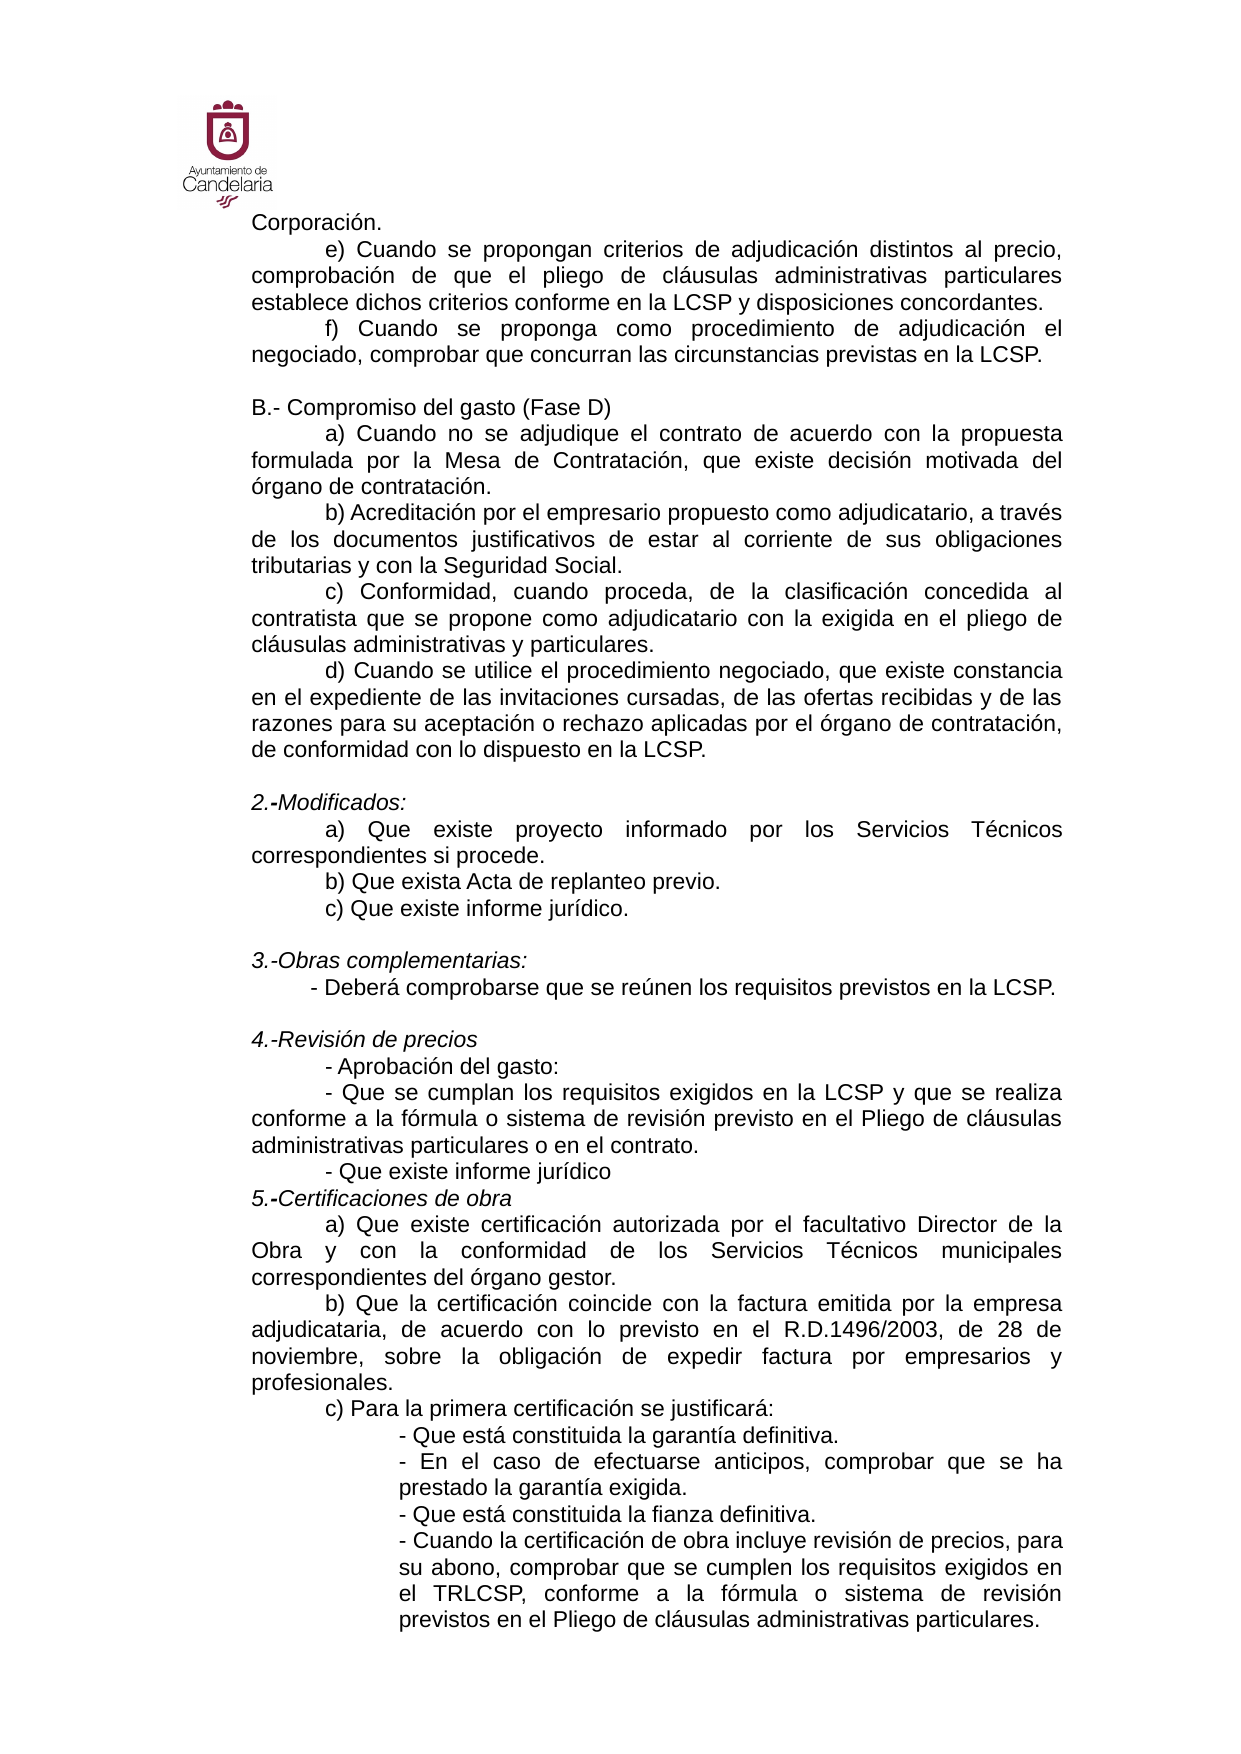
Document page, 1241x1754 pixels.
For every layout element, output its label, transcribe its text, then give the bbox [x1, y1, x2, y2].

text 3.-Obras complementarias: [177, 947, 1063, 974]
text - Aprobación del gasto: [251, 1053, 1063, 1079]
text f) Cuando se proponga como procedimiento de adjudicación el negociado, comprobar que concurran las circunstancias previstas en la LCSP. [251, 315, 1063, 367]
text - Que se cumplan los requisitos exigidos en la LCSP y que se realiza conforme a la fórmula o sistema de revisión previsto en el Pliego de cláusulas administrativas particulares o en el contrato. [251, 1079, 1063, 1158]
text b) Que exista Acta de replanteo previo. [251, 868, 1063, 894]
text Corporación. [251, 209, 1063, 236]
text c) Conformidad, cuando proceda, de la clasificación concedida al contratista que se propone como adjudicatario con la exigida en el pliego de cláusulas administrativas y particulares. [251, 578, 1063, 657]
text B.- Compromiso del gasto (Fase D) [177, 394, 1063, 420]
text c) Para la primera certificación se justificará: [251, 1395, 1063, 1422]
text - Deberá comprobarse que se reúnen los requisitos previstos en la LCSP. [236, 974, 1063, 1000]
text - Que existe informe jurídico [325, 1158, 1063, 1184]
text a) Que existe proyecto informado por los Servicios Técnicos correspondientes si procede. [251, 816, 1063, 868]
text - Que está constituida la garantía definitiva. [325, 1422, 1063, 1448]
text - En el caso de efectuarse anticipos, comprobar que se ha prestado la garantía exigida. [398, 1448, 1063, 1501]
text e) Cuando se propongan criterios de adjudicación distintos al precio, comprobación de que el pliego de cláusulas administrativas particulares establece dichos criterios conforme en la LCSP y disposiciones concordantes. [251, 236, 1063, 315]
text 4.-Revisión de precios [177, 1026, 1063, 1053]
text b) Acreditación por el empresario propuesto como adjudicatario, a través de los documentos justificativos de estar al corriente de sus obligaciones tributarias y con la Seguridad Social. [251, 499, 1063, 578]
text a) Cuando no se adjudique el contrato de acuerdo con la propuesta formulada por la Mesa de Contratación, que existe decisión motivada del órgano de contratación. [251, 420, 1063, 499]
text c) Que existe informe jurídico. [251, 894, 1063, 921]
text - Que está constituida la fianza definitiva. [325, 1501, 1063, 1527]
text 5.-Certificaciones de obra [251, 1184, 1063, 1211]
text 2.-Modificados: [177, 789, 1063, 816]
text b) Que la certificación coincide con la factura emitida por la empresa adjudicataria, de acuerdo con lo previsto en el R.D.1496/2003, de 28 de noviembre, sobre la obligación de expedir factura por empresarios y profesionales. [251, 1290, 1063, 1395]
text a) Que existe certificación autorizada por el facultativo Director de la Obra y con la conformidad de los Servicios Técnicos municipales correspondientes del órgano gestor. [251, 1211, 1063, 1290]
text - Cuando la certificación de obra incluye revisión de precios, para su abono, comprobar que se cumplen los requisitos exigidos en el TRLCSP, conforme a la fórmula o sistema de revisión previstos en el Pliego de cláusulas administrativas particulares. [398, 1527, 1063, 1632]
text d) Cuando se utilice el procedimiento negociado, que existe constancia en el expediente de las invitaciones cursadas, de las ofertas recibidas y de las razones para su aceptación o rechazo aplicadas por el órgano de contratación, de conformidad con lo dispuesto en la LCSP. [251, 657, 1063, 763]
